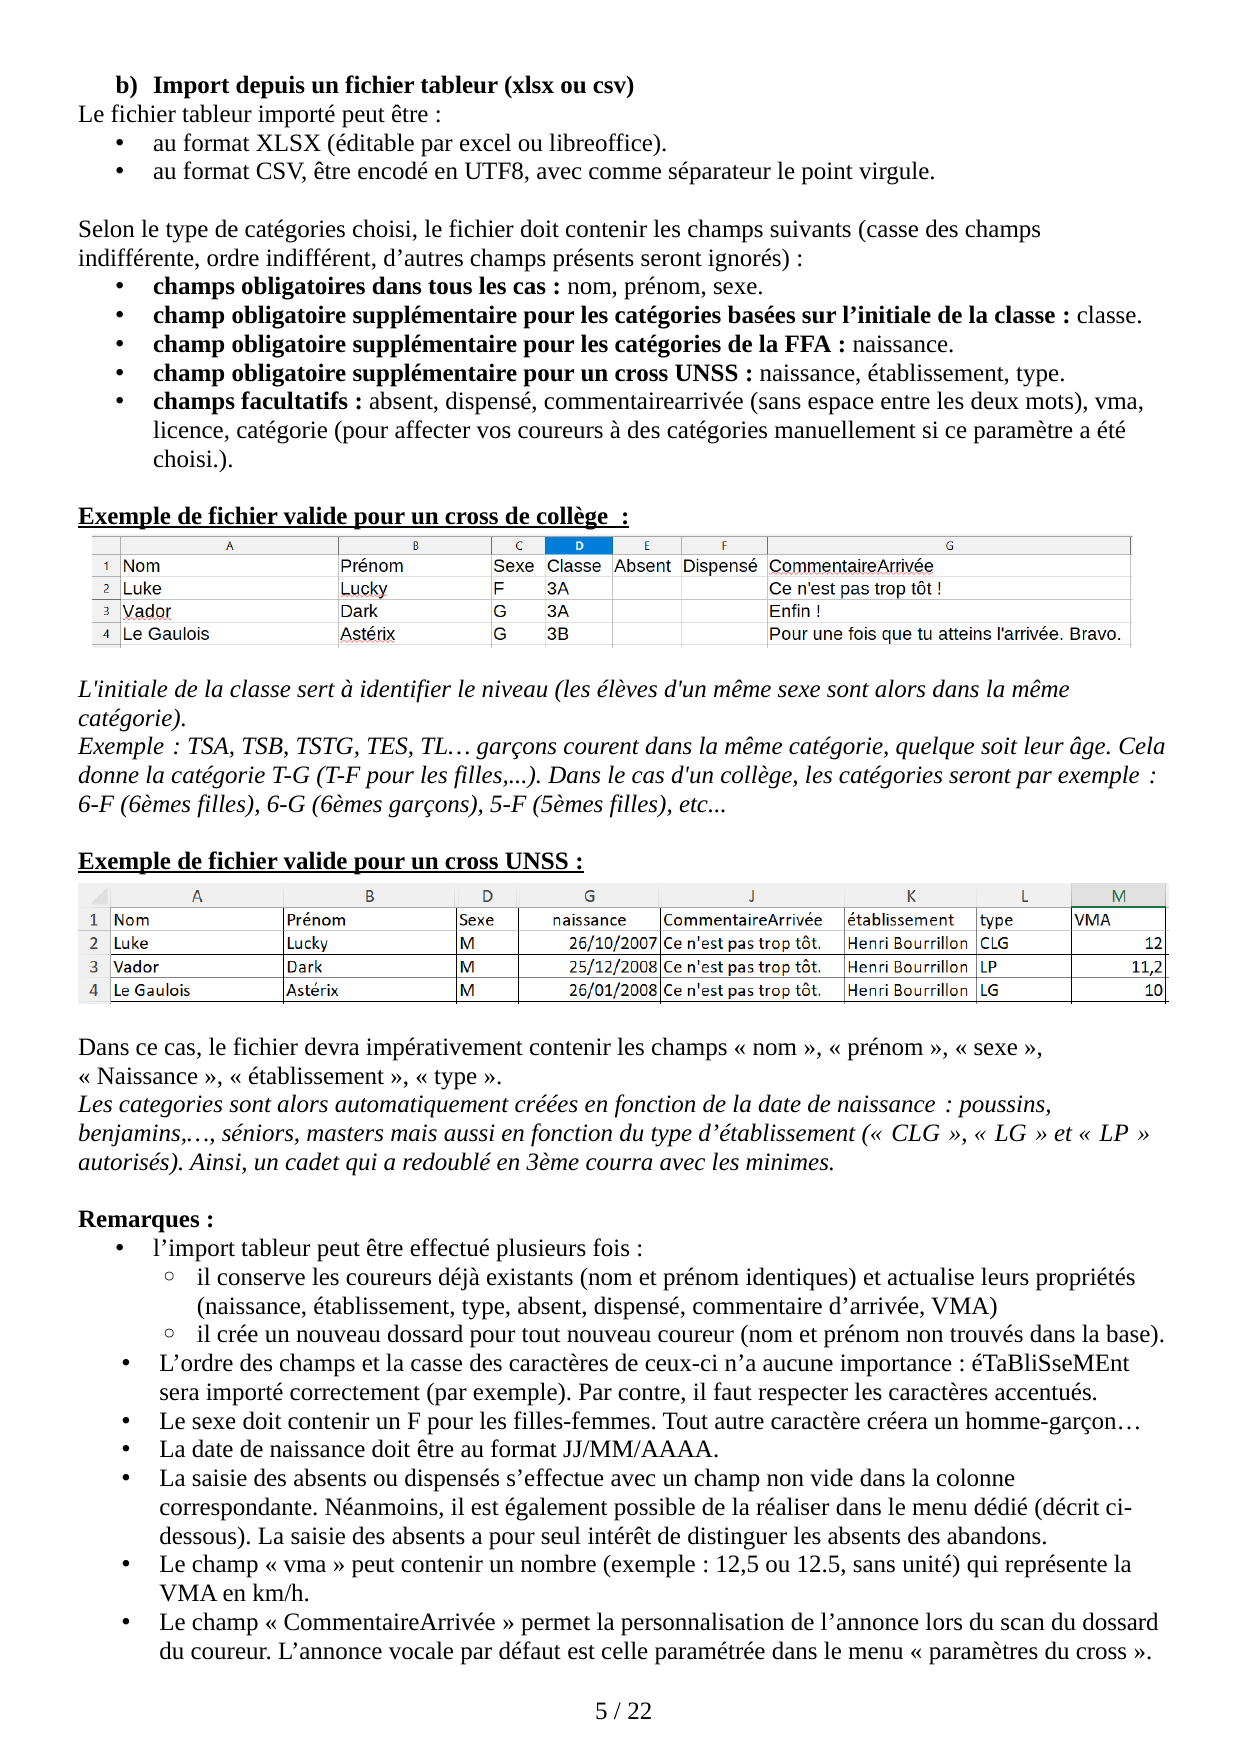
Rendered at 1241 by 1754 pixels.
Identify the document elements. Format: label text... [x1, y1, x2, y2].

list La date de naissance doit être au format JJ/MM/AAAA. [122, 1434, 1169, 1463]
text Exemple de fichier valide pour un cross UNSS : [78, 846, 1169, 875]
picture [92, 534, 1133, 648]
picture [77, 883, 1169, 1004]
text Exemple de fichier valide pour un cross de collège : [78, 501, 1169, 530]
text Le fichier tableur importé peut être : [78, 99, 1169, 128]
text Les categories sont alors automatiquement créées en fonction de la date de naissance : poussins, benjamins,…, séniors, masters mais aussi en fonction du type d’établissement (« CLG », « LG » et « LP » autorisés). Ainsi, un cadet qui a redoublé en 3ème courra avec les minimes. [78, 1089, 1169, 1176]
list La saisie des absents ou dispensés s’effectue avec un champ non vide dans la colonne correspondante. Néanmoins, il est également possible de la réaliser dans le menu dédié (décrit ci-dessous). La saisie des absents a pour seul intérêt de distinguer les absents des abandons. [122, 1463, 1169, 1549]
text L'initiale de la classe sert à identifier le niveau (les élèves d'un même sexe sont alors dans la même catégorie). [78, 674, 1169, 731]
text Dans ce cas, le fichier devra impérativement contenir les champs « nom », « prénom », « sexe », « Naissance », « établissement », « type ». [78, 1032, 1169, 1089]
list Le champ « vma » peut contenir un nombre (exemple : 12,5 ou 12.5, sans unité) qui représente la VMA en km/h. [122, 1549, 1169, 1607]
text Selon le type de catégories choisi, le fichier doit contenir les champs suivants (casse des champs indifférente, ordre indifférent, d’autres champs présents seront ignorés) : [78, 214, 1169, 271]
list il conserve les coureurs déjà existants (nom et prénom identiques) et actualise leurs propriétés (naissance, établissement, type, absent, dispensé, commentaire d’arrivée, VMA) [159, 1262, 1169, 1319]
list champs obligatoires dans tous les cas : nom, prénom, sexe. [115, 271, 1169, 300]
list l’import tableur peut être effectué plusieurs fois : [115, 1233, 1169, 1262]
list Le champ « CommentaireArrivée » permet la personnalisation de l’annonce lors du scan du dossard du coureur. L’annonce vocale par défaut est celle paramétrée dans le menu « paramètres du cross ». [122, 1607, 1169, 1664]
list Le sexe doit contenir un F pour les filles-femmes. Tout autre caractère créera un homme-garçon… [122, 1406, 1169, 1434]
list champ obligatoire supplémentaire pour les catégories de la FFA : naissance. [115, 329, 1169, 358]
list il crée un nouveau dossard pour tout nouveau coureur (nom et prénom non trouvés dans la base). [159, 1319, 1169, 1348]
text Remarques : [78, 1204, 1169, 1233]
list L’ordre des champs et la casse des caractères de ceux-ci n’a aucune importance : éTaBliSseMEnt sera importé correctement (par exemple). Par contre, il faut respecter les caractères accentués. [122, 1348, 1169, 1406]
list champ obligatoire supplémentaire pour un cross UNSS : naissance, établissement, type. [115, 358, 1169, 386]
list champ obligatoire supplémentaire pour les catégories basées sur l’initiale de la classe : classe. [115, 300, 1169, 329]
list au format XLSX (éditable par excel ou libreoffice). [115, 128, 1169, 156]
subtitle Import depuis un fichier tableur (xlsx ou csv) [115, 70, 1169, 99]
list champs facultatifs : absent, dispensé, commentairearrivée (sans espace entre les deux mots), vma, licence, catégorie (pour affecter vos coureurs à des catégories manuellement si ce paramètre a été choisi.). [115, 386, 1169, 473]
text Exemple : TSA, TSB, TSTG, TES, TL… garçons courent dans la même catégorie, quelque soit leur âge. Cela donne la catégorie T-G (T-F pour les filles,...). Dans le cas d'un collège, les catégories seront par exemple : 6-F (6èmes filles), 6-G (6èmes garçons), 5-F (5èmes filles), etc... [78, 731, 1169, 818]
list au format CSV, être encodé en UTF8, avec comme séparateur le point virgule. [115, 156, 1169, 185]
